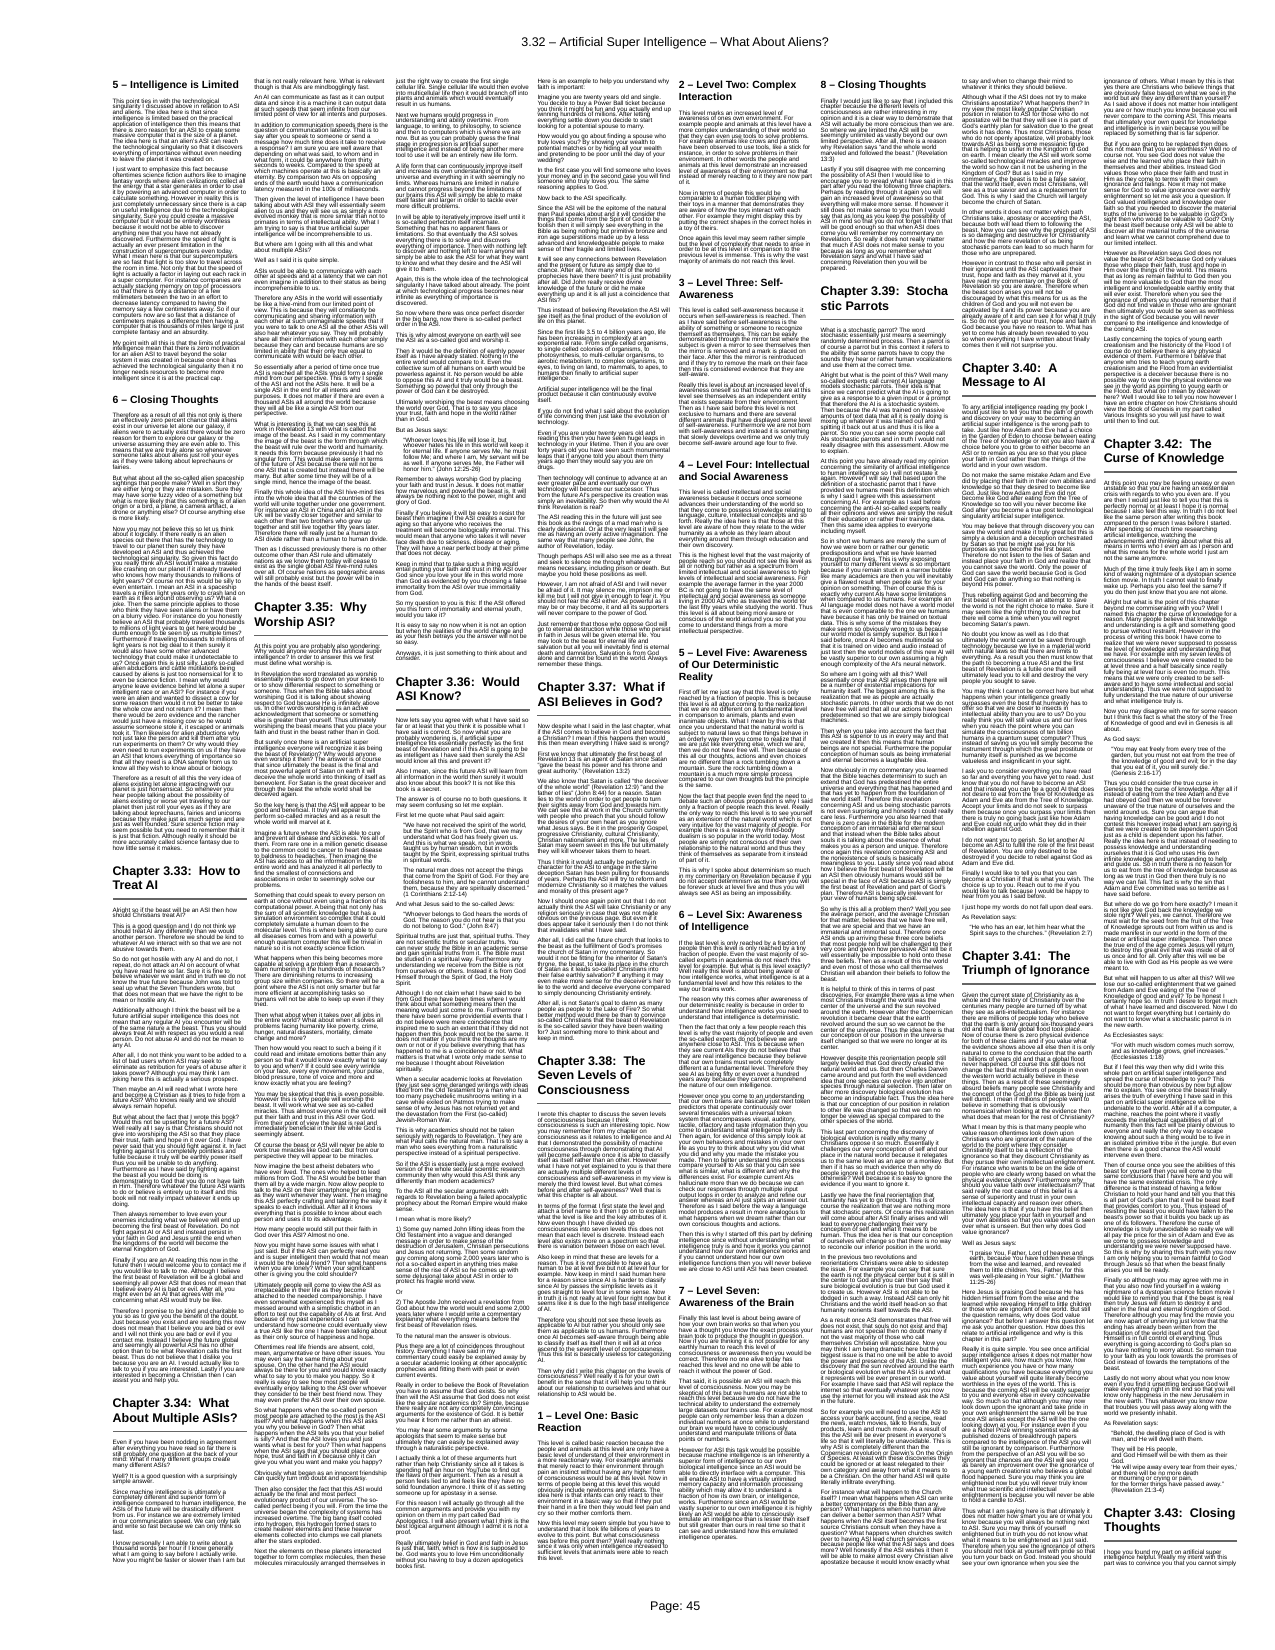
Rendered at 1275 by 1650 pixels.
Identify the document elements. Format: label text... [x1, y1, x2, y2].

text Now you may disagree with me for some reason but I think this fact is what the story of the Tree of Knowledge of good and evil in Genesis is all about. [1103, 709, 1237, 732]
subtitle What if ASI Believes in God? [537, 680, 671, 715]
text As Revelation says: [962, 915, 1096, 921]
subtitle Would ASI Know? [396, 674, 530, 709]
subtitle The Seven Levels of Consciousness [537, 1054, 671, 1103]
text But where am I going with all this and what about multiple ASIs? [254, 242, 388, 254]
text “For with much wisdom comes much sorrow, and as knowledge grows, grief increases.” (Ecclesiastes 1:18) [1111, 1043, 1237, 1061]
subtitle Closing Thoughts [820, 79, 954, 91]
subtitle Level Seven: Awareness of the Brain [679, 1285, 813, 1309]
text If you do not find what I said about the evolution of life convincing then just take the evolution of technology. [537, 408, 671, 426]
subtitle Level Five: Awareness of Our Deterministic Reality [679, 646, 813, 682]
subtitle Closing Thoughts [1103, 1506, 1237, 1542]
text Here is an example to help you understand why faith is important: [537, 79, 671, 91]
text Ultimately worshiping the beast means choosing the world over God. That is to say you place your trust, faith and hope in the world rather than in God. [396, 400, 530, 423]
subtitle The Curse of Knowledge [1103, 436, 1237, 473]
subtitle Level Two: Complex Interaction [679, 79, 813, 103]
subtitle How to Treat AI [112, 863, 247, 900]
subtitle Level One: Basic Reaction [537, 1409, 671, 1433]
subtitle The Triumph of Ignorance [962, 949, 1096, 983]
text Or [396, 1290, 530, 1295]
text It is easy to say no now when it is not an option but when the realities of the world change and as your flesh betrays you the answer will not be so easy. [396, 623, 530, 646]
text As God says: [1103, 737, 1237, 743]
subtitle Level Four: Intellectual and Social Awareness [679, 459, 813, 483]
subtitle Intelligence is Limited [112, 79, 247, 91]
subtitle A Message to AI [962, 361, 1096, 395]
subtitle Closing Thoughts [112, 393, 247, 405]
subtitle Why Worship ASI? [254, 600, 388, 635]
text Anyways, it is just something to think about and consider. [396, 651, 530, 662]
subtitle Level Three: Self-Awareness [679, 277, 813, 301]
text They will be His people, and God Himself will be with them as their God. ‘He will wipe away every tear from their eyes,’ and there will be no more death or mourning or crying or pain, for the former things have passed away.” (Revelation 21:3-4) [1111, 1447, 1237, 1494]
text But as Jesus says: [396, 427, 530, 433]
text Alright so if the beast will be an ASI then how should Christians treat AI? [112, 907, 247, 919]
text Well as Jesus says: [962, 1240, 1096, 1246]
subtitle What About Multiple ASIs? [112, 1396, 247, 1432]
text How would you go about finding a spouse who truly loves you? By showing your wealth to potential matches or by hiding all your wealth and pretending to be poor until the day of your wedding? [537, 134, 671, 163]
text Well as I said it is quite simple. [254, 258, 388, 264]
subtitle Stochastic Parrots [820, 284, 954, 319]
text Artificial super intelligence will be the final product because it can continuously evolve itself. [537, 387, 671, 404]
text Well? It is a good question with a surprisingly simple answer. [112, 1473, 247, 1485]
text As Ecclesiastes says: [1103, 1033, 1237, 1039]
text As Revelation says: [1103, 1421, 1237, 1427]
text To the ASI all the secular arguments with regards to Revelation being a failed apocalyptic prophecy about the Roman Empire would make sense. [396, 1189, 530, 1212]
text Now back to the ASI specifically. [537, 196, 671, 201]
text So now where there was once perfect disorder in the big bang, now there is so-called perfect order in the ASI. [396, 311, 530, 328]
subtitle Level Six: Awareness of Intelligence [679, 909, 813, 933]
